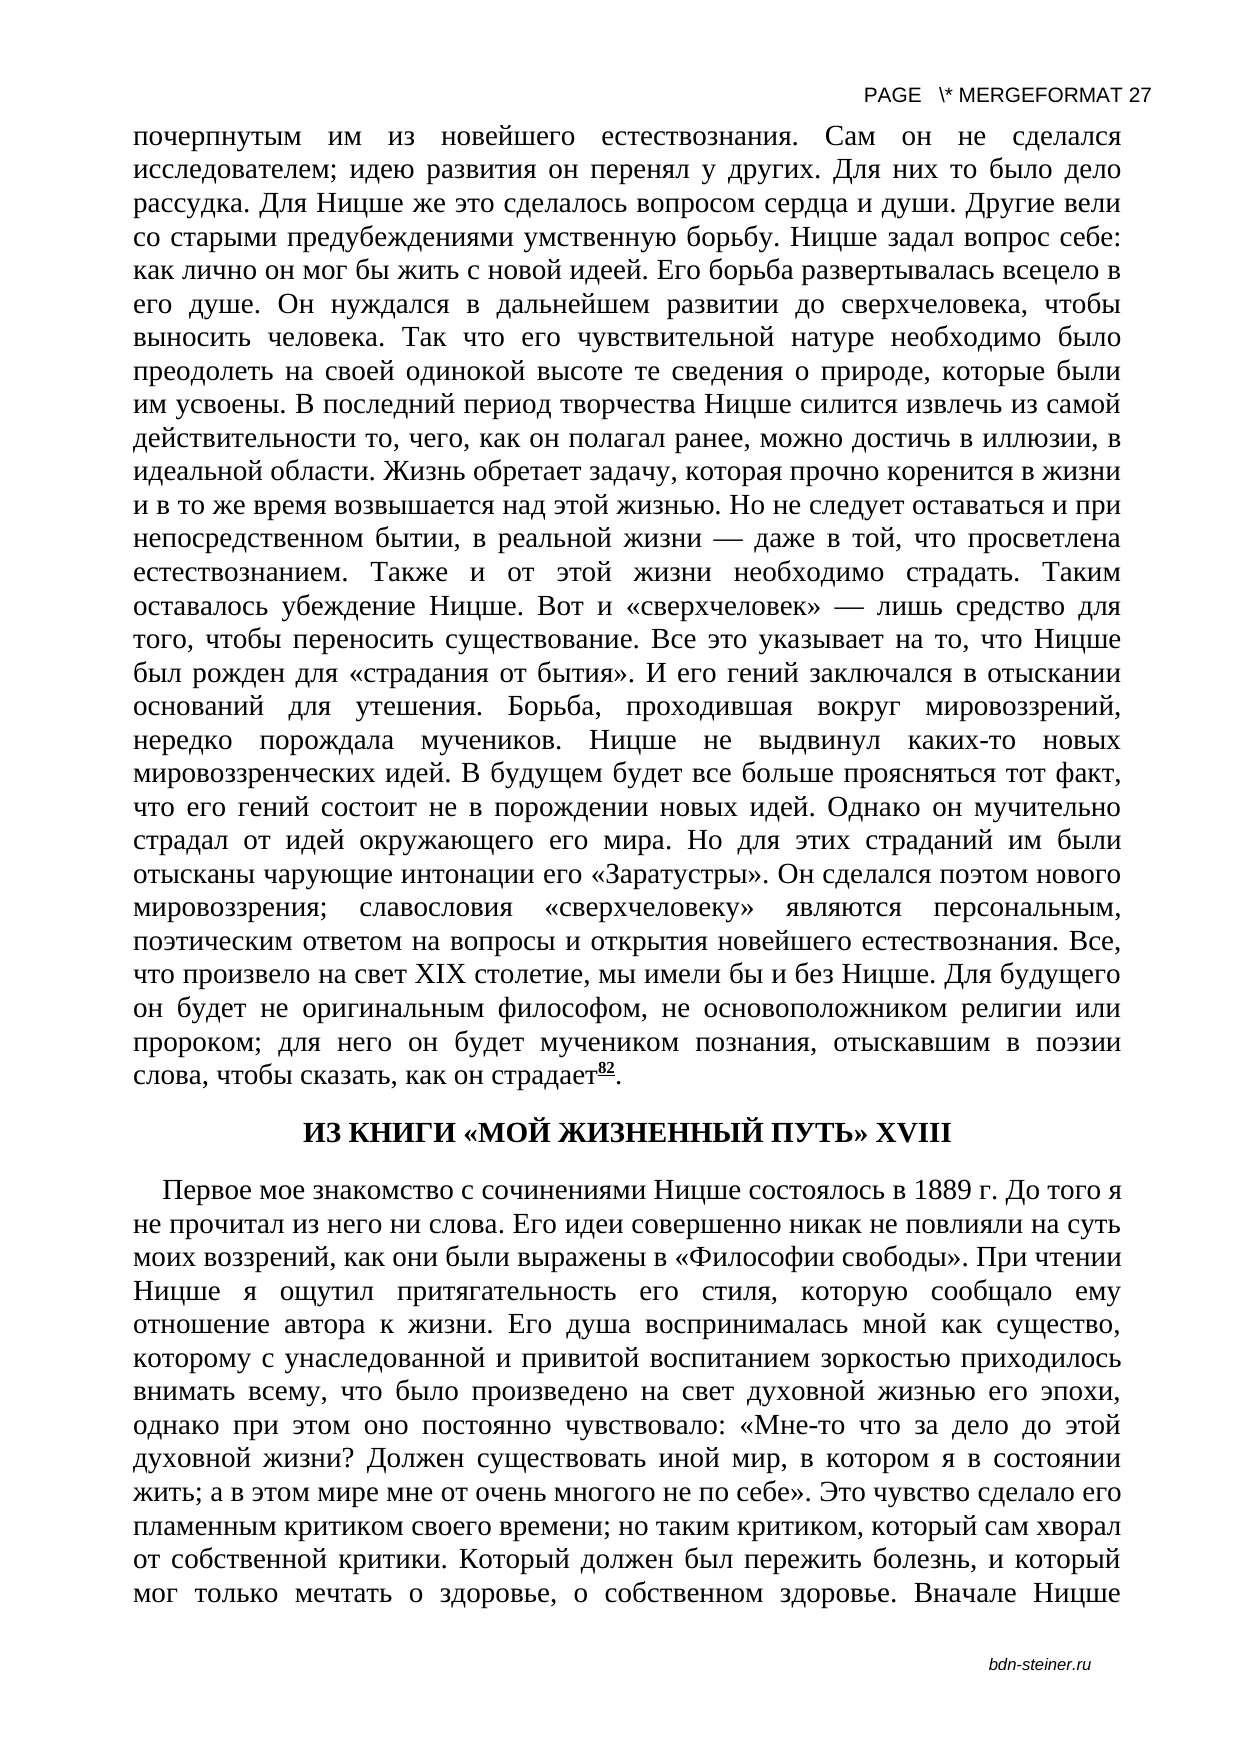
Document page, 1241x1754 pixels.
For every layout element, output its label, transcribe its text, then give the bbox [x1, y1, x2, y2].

text ИЗ КНИГИ «МОЙ ЖИЗНЕННЫЙ ПУТЬ» XVIII [133, 1115, 1122, 1148]
text Первое мое знакомство с сочинениями Ницше состоялось в 1889 г. До того я не прочитал из него ни слова. Его идеи совершенно никак не повлияли на суть моих воззрений, как они были выражены в «Философии свободы». При чтении Ницше я ощутил притягательность его стиля, которую сообщало ему отношение автора к жизни. Его душа воспринималась мной как существо, которому с унаследованной и привитой воспитанием зоркостью приходилось внимать всему, что было произведено на свет духовной жизнью его эпохи, однако при этом оно постоянно чувствовало: «Мне-то что за дело до этой духовной жизни? Должен существовать иной мир, в котором я в состоянии жить; а в этом мире мне от очень многого не по себе». Это чувство сделало его пламенным критиком своего времени; но таким критиком, который сам хворал от собственной критики. Который должен был пережить болезнь, и который мог только мечтать о здоровье, о собственном здоровье. Вначале Ницше [133, 1172, 1122, 1608]
text почерпнутым им из новейшего естествознания. Сам он не сделался исследователем; идею развития он перенял у других. Для них то было дело рассудка. Для Ницше же это сделалось вопросом сердца и души. Другие вели со старыми предубеждениями умственную борьбу. Ницше задал вопрос себе: как лично он мог бы жить с новой идеей. Его борьба развертывалась всецело в его душе. Он нуждался в дальнейшем развитии до сверхчеловека, чтобы выносить человека. Так что его чувствительной натуре необходимо было преодолеть на своей одинокой высоте те сведения о природе, которые были им усвоены. В последний период творчества Ницше силится извлечь из самой действительности то, чего, как он полагал ранее, можно достичь в иллюзии, в идеальной области. Жизнь обретает задачу, которая прочно коренится в жизни и в то же время возвышается над этой жизнью. Но не следует оставаться и при непосредственном бытии, в реальной жизни — даже в той, что просветлена естествознанием. Также и от этой жизни необходимо страдать. Таким оставалось убеждение Ницше. Вот и «сверхчеловек» — лишь средство для того, чтобы переносить существование. Все это указывает на то, что Ницше был рожден для «страдания от бытия». И его гений заключался в отыскании оснований для утешения. Борьба, проходившая вокруг мировоззрений, нередко порождала мучеников. Ницше не выдвинул каких-то новых мировоззренческих идей. В будущем будет все больше проясняться тот факт, что его гений состоит не в порождении новых идей. Однако он мучительно страдал от идей окружающего его мира. Но для этих страданий им были отысканы чарующие интонации его «Заратустры». Он сделался поэтом нового мировоззрения; славословия «сверхчеловеку» являются персональным, поэтическим ответом на вопросы и открытия новейшего естествознания. Все, что произвело на свет XIX столетие, мы имели бы и без Ницше. Для будущего он будет не оригинальным философом, не основоположником религии или пророком; для него он будет мучеником познания, отыскавшим в поэзии слова, чтобы сказать, как он страдает82. [133, 118, 1122, 1091]
